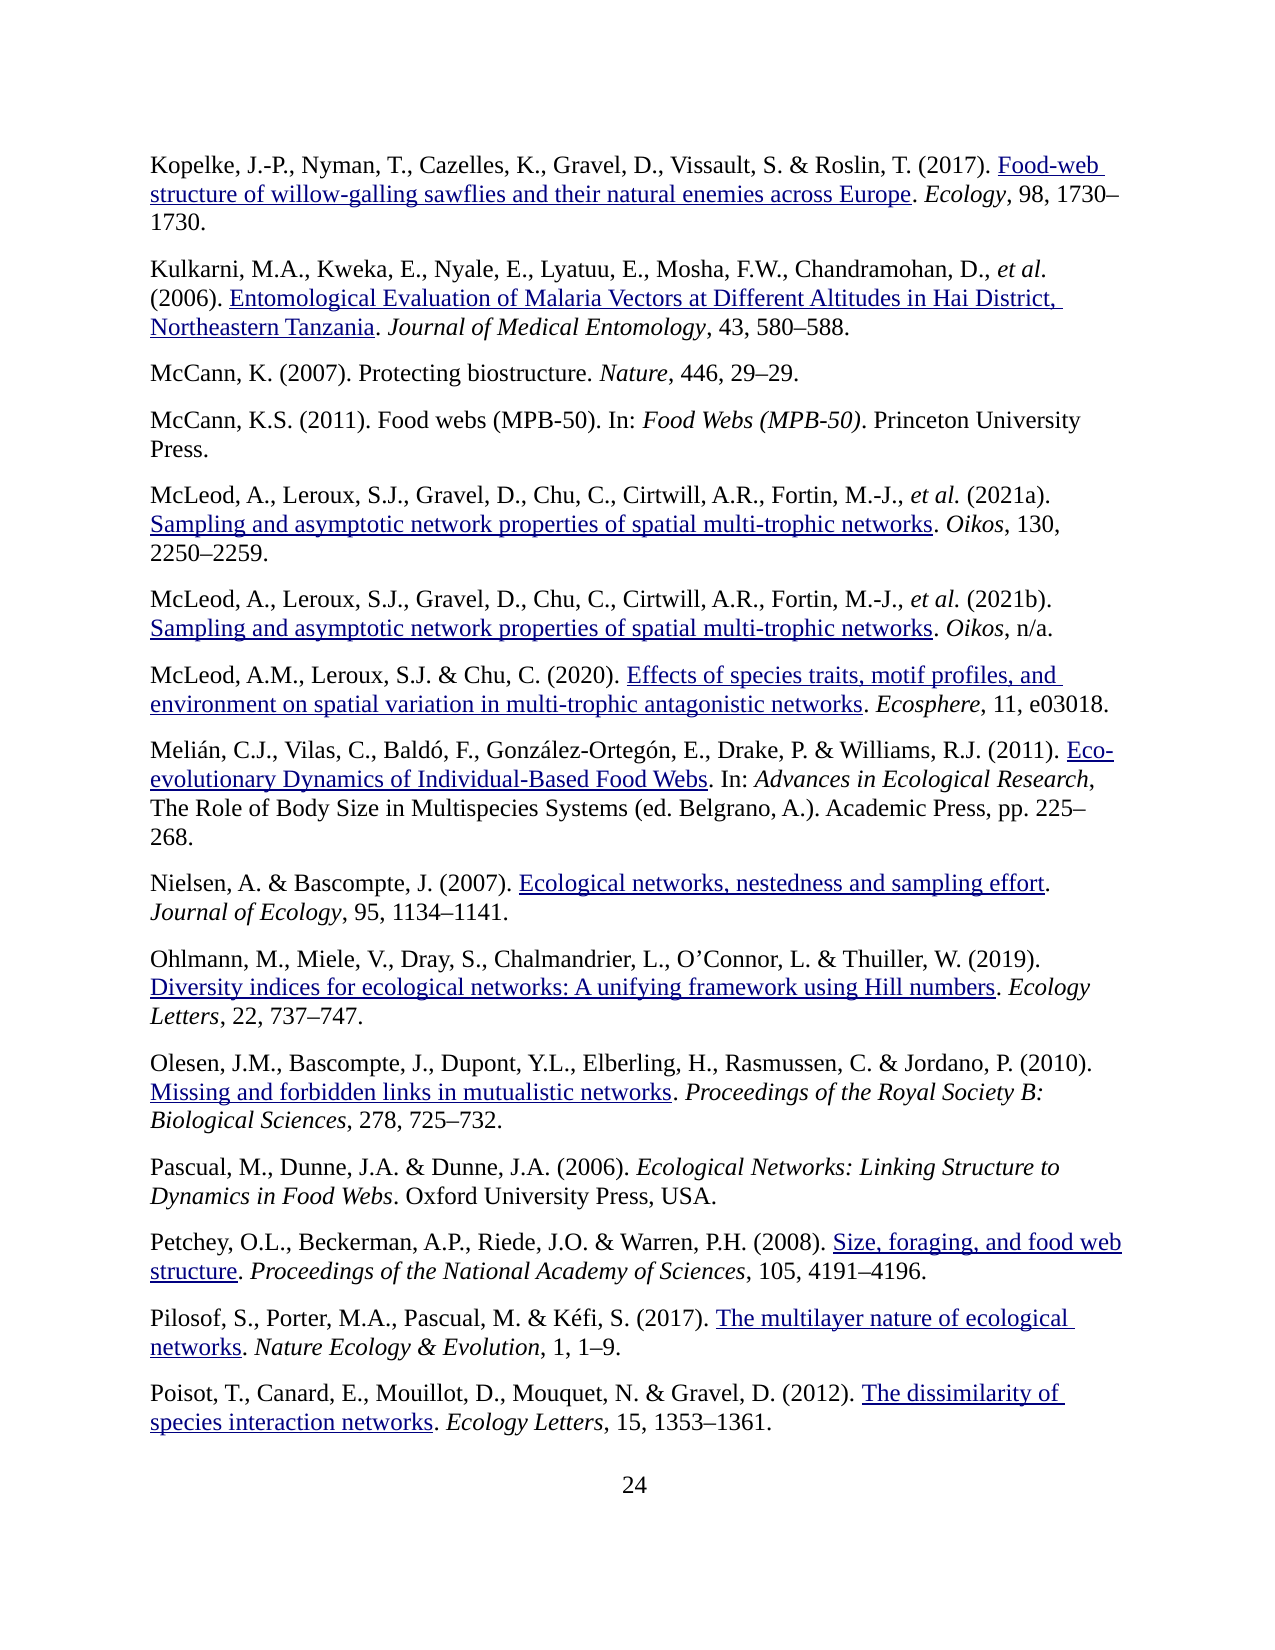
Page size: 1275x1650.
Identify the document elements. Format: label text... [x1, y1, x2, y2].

text Poisot, T., Canard, E., Mouillot, D., Mouquet, N. & Gravel, D. (2012). The dissimilarity of species interaction networks. Ecology Letters, 15, 1353–1361. [150, 1378, 1125, 1436]
text Pilosof, S., Porter, M.A., Pascual, M. & Kéfi, S. (2017). The multilayer nature of ecological networks. Nature Ecology & Evolution, 1, 1–9. [150, 1303, 1125, 1360]
text McCann, K. (2007). Protecting biostructure. Nature, 446, 29–29. [150, 358, 1125, 387]
text Ohlmann, M., Miele, V., Dray, S., Chalmandrier, L., O’Connor, L. & Thuiller, W. (2019). Diversity indices for ecological networks: A unifying framework using Hill numbers. Ecology Letters, 22, 737–747. [150, 944, 1125, 1030]
text Olesen, J.M., Bascompte, J., Dupont, Y.L., Elberling, H., Rasmussen, C. & Jordano, P. (2010). Missing and forbidden links in mutualistic networks. Proceedings of the Royal Society B: Biological Sciences, 278, 725–732. [150, 1048, 1125, 1134]
text McCann, K.S. (2011). Food webs (MPB-50). In: Food Webs (MPB-50). Princeton University Press. [150, 405, 1125, 462]
text McLeod, A., Leroux, S.J., Gravel, D., Chu, C., Cirtwill, A.R., Fortin, M.-J., et al. (2021a). Sampling and asymptotic network properties of spatial multi-trophic networks. Oikos, 130, 2250–2259. [150, 480, 1125, 567]
text Kopelke, J.-P., Nyman, T., Cazelles, K., Gravel, D., Vissault, S. & Roslin, T. (2017). Food-web structure of willow-galling sawflies and their natural enemies across Europe. Ecology, 98, 1730–1730. [150, 150, 1125, 236]
text McLeod, A., Leroux, S.J., Gravel, D., Chu, C., Cirtwill, A.R., Fortin, M.-J., et al. (2021b). Sampling and asymptotic network properties of spatial multi-trophic networks. Oikos, n/a. [150, 584, 1125, 642]
text Pascual, M., Dunne, J.A. & Dunne, J.A. (2006). Ecological Networks: Linking Structure to Dynamics in Food Webs. Oxford University Press, USA. [150, 1152, 1125, 1209]
text Petchey, O.L., Beckerman, A.P., Riede, J.O. & Warren, P.H. (2008). Size, foraging, and food web structure. Proceedings of the National Academy of Sciences, 105, 4191–4196. [150, 1227, 1125, 1285]
text Melián, C.J., Vilas, C., Baldó, F., González-Ortegón, E., Drake, P. & Williams, R.J. (2011). Eco-evolutionary Dynamics of Individual-Based Food Webs. In: Advances in Ecological Research, The Role of Body Size in Multispecies Systems (ed. Belgrano, A.). Academic Press, pp. 225–268. [150, 735, 1125, 850]
text McLeod, A.M., Leroux, S.J. & Chu, C. (2020). Effects of species traits, motif profiles, and environment on spatial variation in multi-trophic antagonistic networks. Ecosphere, 11, e03018. [150, 660, 1125, 717]
text Kulkarni, M.A., Kweka, E., Nyale, E., Lyatuu, E., Mosha, F.W., Chandramohan, D., et al. (2006). Entomological Evaluation of Malaria Vectors at Different Altitudes in Hai District, Northeastern Tanzania. Journal of Medical Entomology, 43, 580–588. [150, 254, 1125, 340]
text Nielsen, A. & Bascompte, J. (2007). Ecological networks, nestedness and sampling effort. Journal of Ecology, 95, 1134–1141. [150, 868, 1125, 926]
